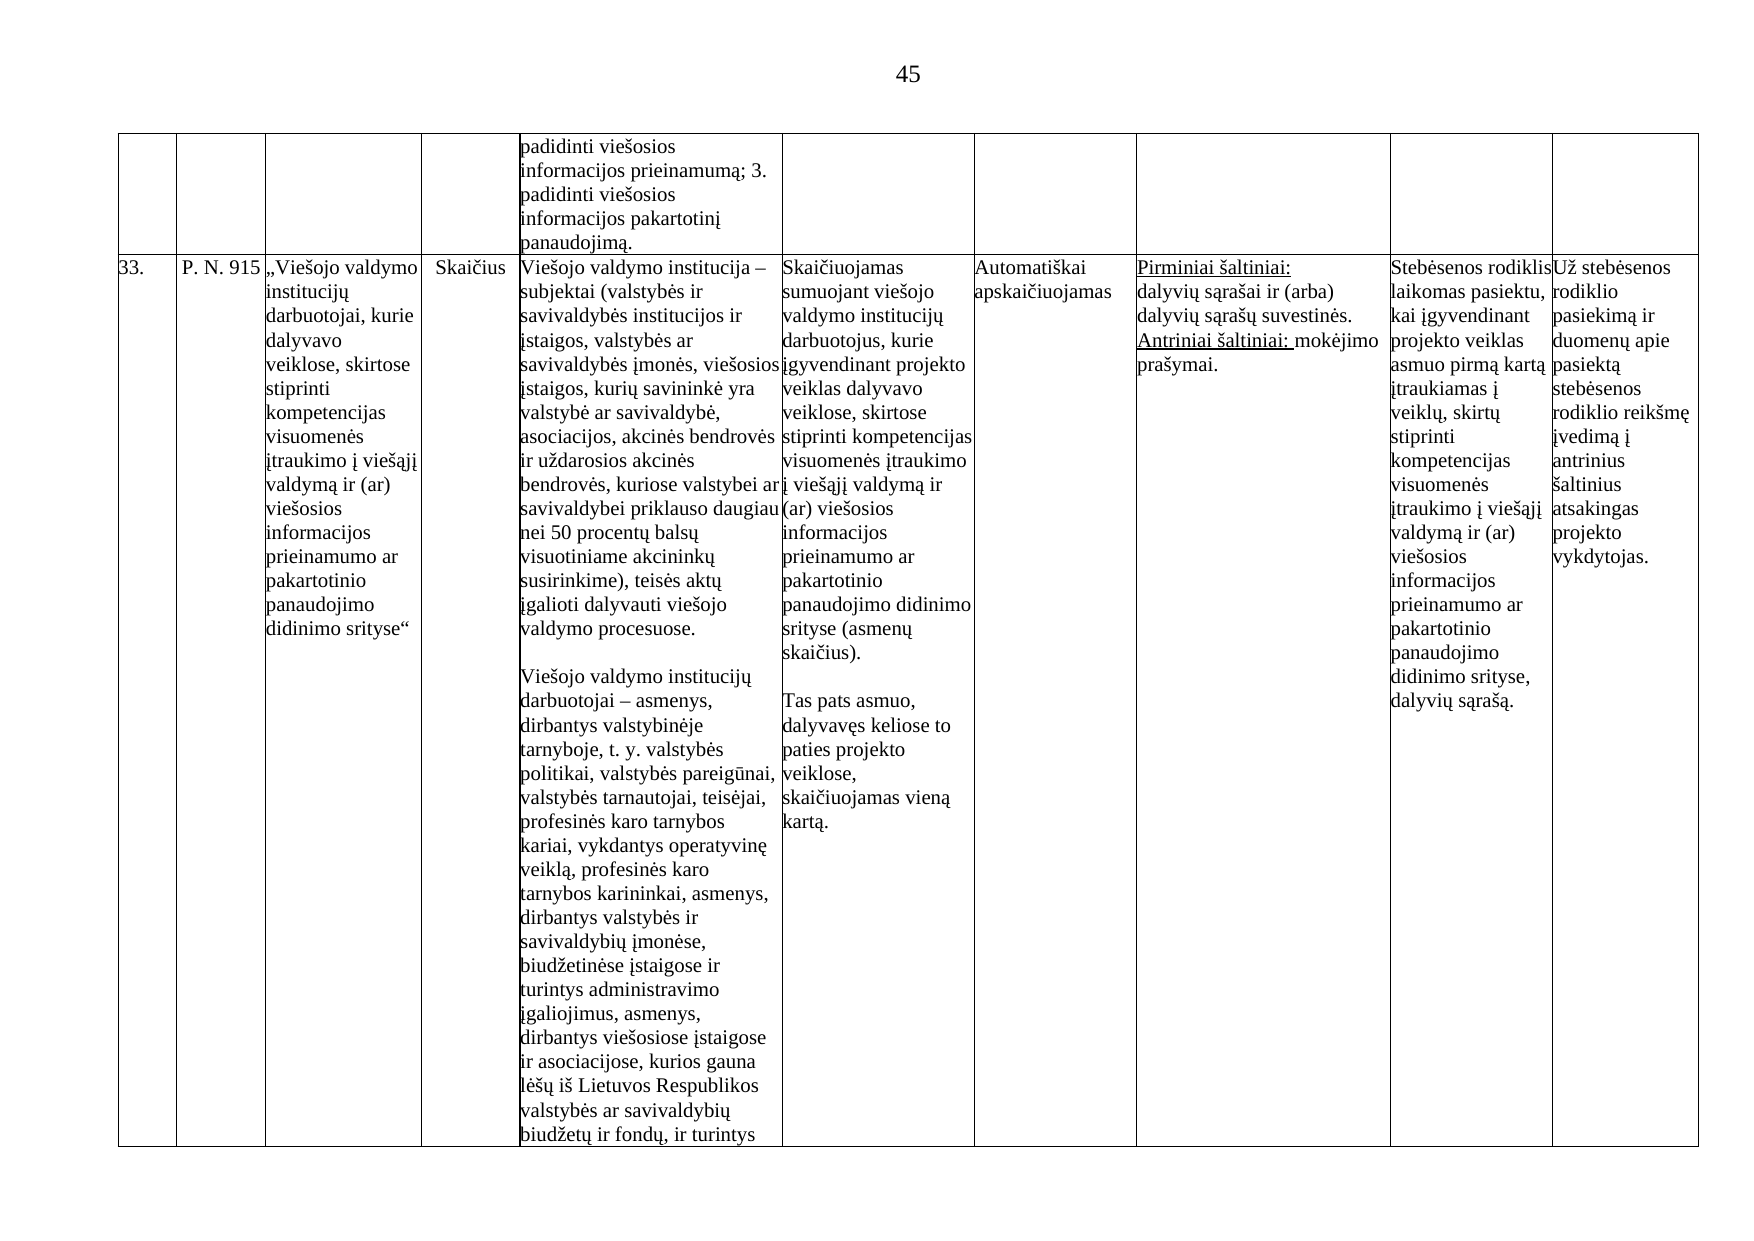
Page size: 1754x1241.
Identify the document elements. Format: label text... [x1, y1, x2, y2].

table_cell [266, 134, 421, 254]
table_cell P. N. 915 [177, 255, 265, 1146]
table_cell [177, 134, 265, 254]
table_cell [422, 134, 519, 254]
table_cell Stebėsenos rodiklis laikomas pasiektu, kai įgyvendinant projekto veiklas asmuo pirmą kartą įtraukiamas į veiklų, skirtų stiprinti kompetencijas visuomenės įtraukimo į viešąjį valdymą ir (ar) viešosios informacijos prieinamumo ar pakartotinio panaudojimo didinimo srityse, dalyvių sąrašą. [1391, 255, 1552, 1146]
table_cell Viešojo valdymo institucija – subjektai (valstybės ir savivaldybės institucijos ir įstaigos, valstybės ar savivaldybės įmonės, viešosios įstaigos, kurių savininkė yra valstybė ar savivaldybė, asociacijos, akcinės bendrovės ir uždarosios akcinės bendrovės, kuriose valstybei ar savivaldybei priklauso daugiau nei 50 procentų balsų visuotiniame akcininkų susirinkime), teisės aktų įgalioti dalyvauti viešojo valdymo procesuose. Viešojo valdymo institucijų darbuotojai – asmenys, dirbantys valstybinėje tarnyboje, t. y. valstybės politikai, valstybės pareigūnai, valstybės tarnautojai, teisėjai, profesinės karo tarnybos kariai, vykdantys operatyvinę veiklą, profesinės karo tarnybos karininkai, asmenys, dirbantys valstybės ir savivaldybių įmonėse, biudžetinėse įstaigose ir turintys administravimo įgaliojimus, asmenys, dirbantys viešosiose įstaigose ir asociacijose, kurios gauna lėšų iš Lietuvos Respublikos valstybės ar savivaldybių biudžetų ir fondų, ir turintys [521, 255, 782, 1146]
table_cell [119, 134, 176, 254]
table_cell Automatiškai apskaičiuojamas [975, 255, 1136, 1146]
table_cell Skaičius [422, 255, 519, 1146]
table_cell [975, 134, 1136, 254]
table_cell 33. [119, 255, 176, 1146]
table_cell padidinti viešosios informacijos prieinamumą; 3. padidinti viešosios informacijos pakartotinį panaudojimą. [521, 134, 782, 254]
table_cell [783, 134, 974, 254]
table_cell „Viešojo valdymo institucijų darbuotojai, kurie dalyvavo veiklose, skirtose stiprinti kompetencijas visuomenės įtraukimo į viešąjį valdymą ir (ar) viešosios informacijos prieinamumo ar pakartotinio panaudojimo didinimo srityse“ [266, 255, 421, 1146]
table_cell [1391, 134, 1552, 254]
table_cell Už stebėsenos rodiklio pasiekimą ir duomenų apie pasiektą stebėsenos rodiklio reikšmę įvedimą į antrinius šaltinius atsakingas projekto vykdytojas. [1553, 255, 1698, 1146]
table_cell Skaičiuojamas sumuojant viešojo valdymo institucijų darbuotojus, kurie įgyvendinant projekto veiklas dalyvavo veiklose, skirtose stiprinti kompetencijas visuomenės įtraukimo į viešąjį valdymą ir (ar) viešosios informacijos prieinamumo ar pakartotinio panaudojimo didinimo srityse (asmenų skaičius). Tas pats asmuo, dalyvavęs keliose to paties projekto veiklose, skaičiuojamas vieną kartą. [783, 255, 974, 1146]
table_cell Pirminiai šaltiniai: dalyvių sąrašai ir (arba) dalyvių sąrašų suvestinės. Antriniai šaltiniai: mokėjimo prašymai. [1137, 255, 1390, 1146]
table_cell [1137, 134, 1390, 254]
table_cell [1553, 134, 1698, 254]
